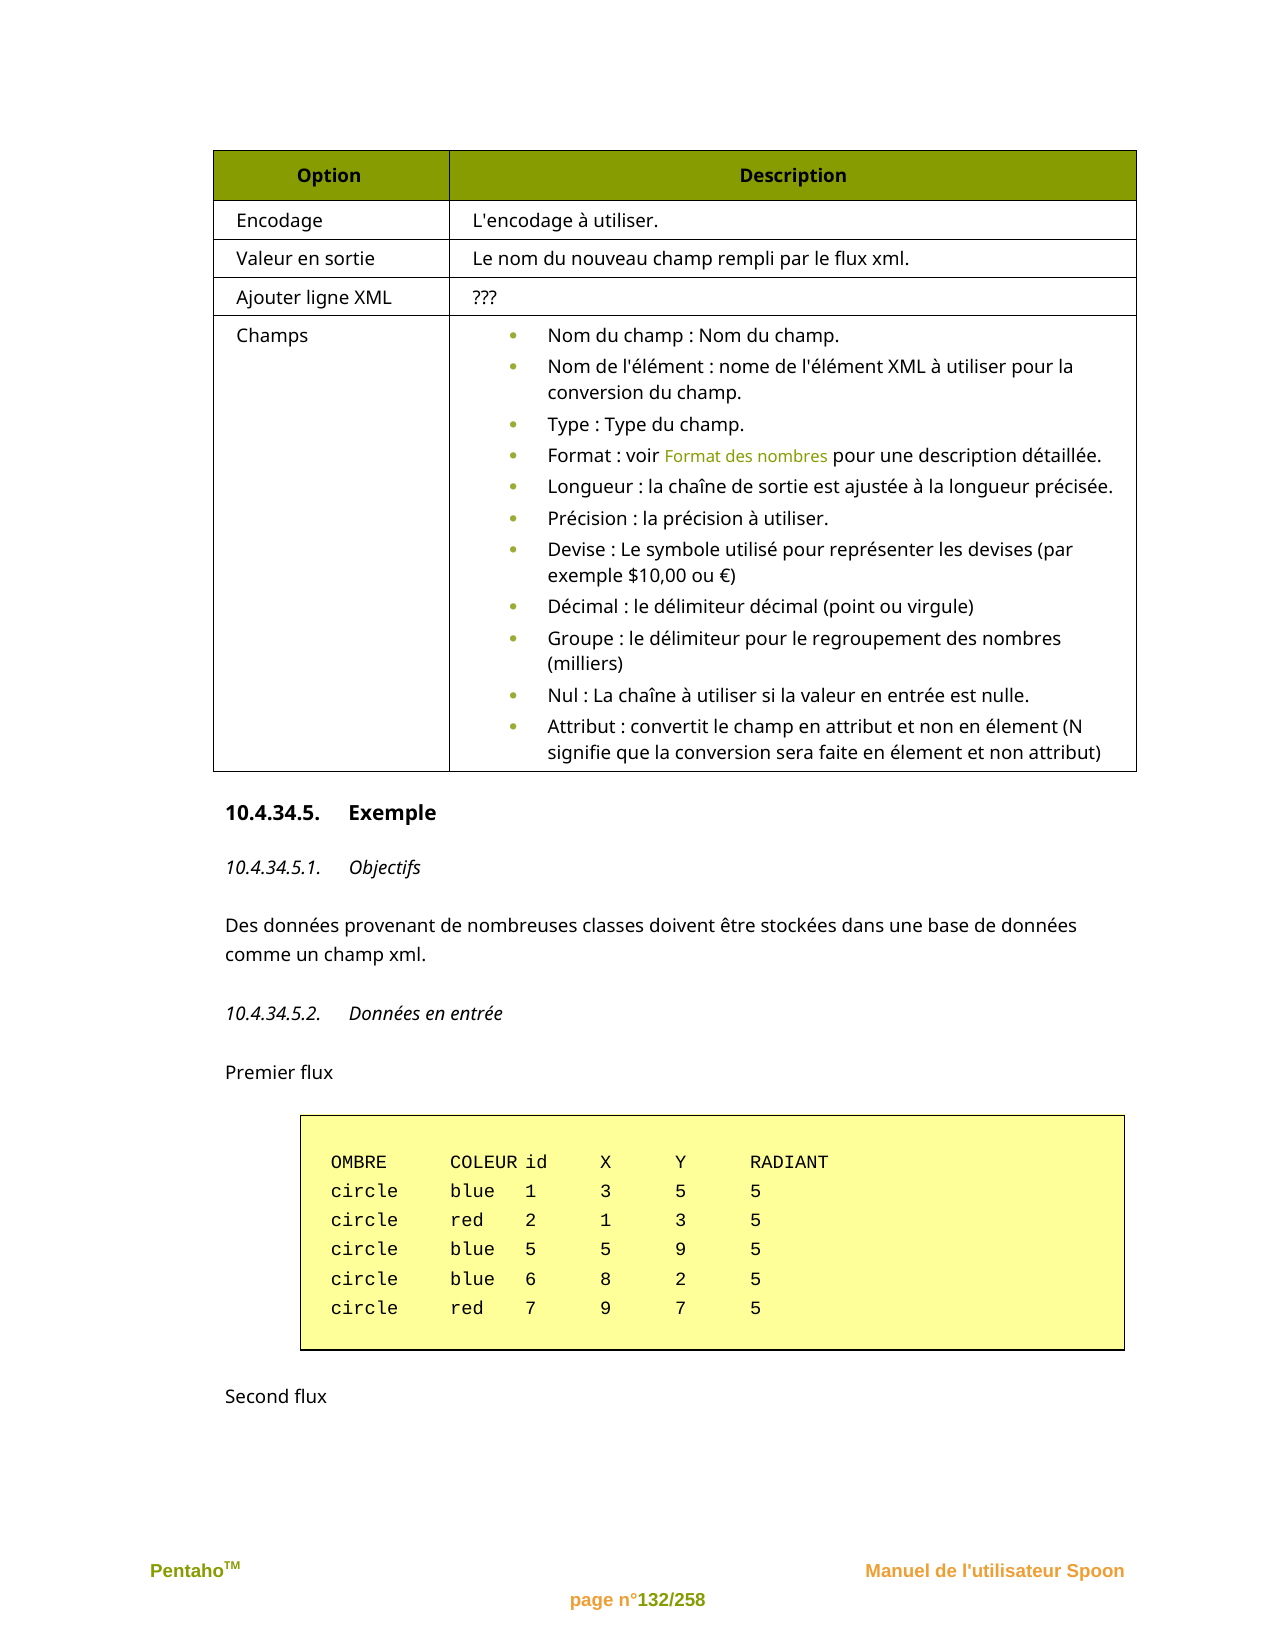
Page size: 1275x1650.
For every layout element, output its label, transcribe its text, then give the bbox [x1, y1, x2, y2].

subtitle Données en entrée [225, 997, 1125, 1026]
table_cell L'encodage à utiliser. [450, 201, 1136, 238]
text OMBRE COLEUR id X Y RADIANT circle blue 1 3 5 5 circle red 2 1 3 5 circle blue 5 5 9 5 circle blue 6 8 2 5 circle red 7 9 7 5 [301, 1116, 1124, 1349]
text Second flux [225, 1380, 1125, 1409]
table_cell Ajouter ligne XML [214, 278, 449, 315]
table_header Description [450, 151, 1136, 200]
table_cell Valeur en sortie [214, 240, 449, 277]
table_cell Le nom du nouveau champ rempli par le flux xml. [450, 240, 1136, 277]
text Des données provenant de nombreuses classes doivent être stockées dans une base de données comme un champ xml. [225, 909, 1125, 968]
text Premier flux [225, 1056, 1125, 1085]
subtitle Exemple [225, 797, 1125, 826]
table_cell ??? [450, 278, 1136, 315]
table_cell Champs [214, 316, 449, 771]
subtitle Objectifs [225, 851, 1125, 880]
table_cell Nom du champ : Nom du champ. Nom de l'élément : nome de l'élément XML à utiliser pour la conversion du champ. Type : Type du champ. Format : voir Format des nombres pour une description détaillée. Longueur : la chaîne de sortie est ajustée à la longueur précisée. Précision : la précision à utiliser. Devise : Le symbole utilisé pour représenter les devises (par exemple $10,00 ou €) Décimal : le délimiteur décimal (point ou virgule) Groupe : le délimiteur pour le regroupement des nombres (milliers) Nul : La chaîne à utiliser si la valeur en entrée est nulle. Attribut : convertit le champ en attribut et non en élement (N signifie que la conversion sera faite en élement et non attribut) [450, 316, 1136, 771]
table_cell Encodage [214, 201, 449, 238]
table_header Option [214, 151, 449, 200]
